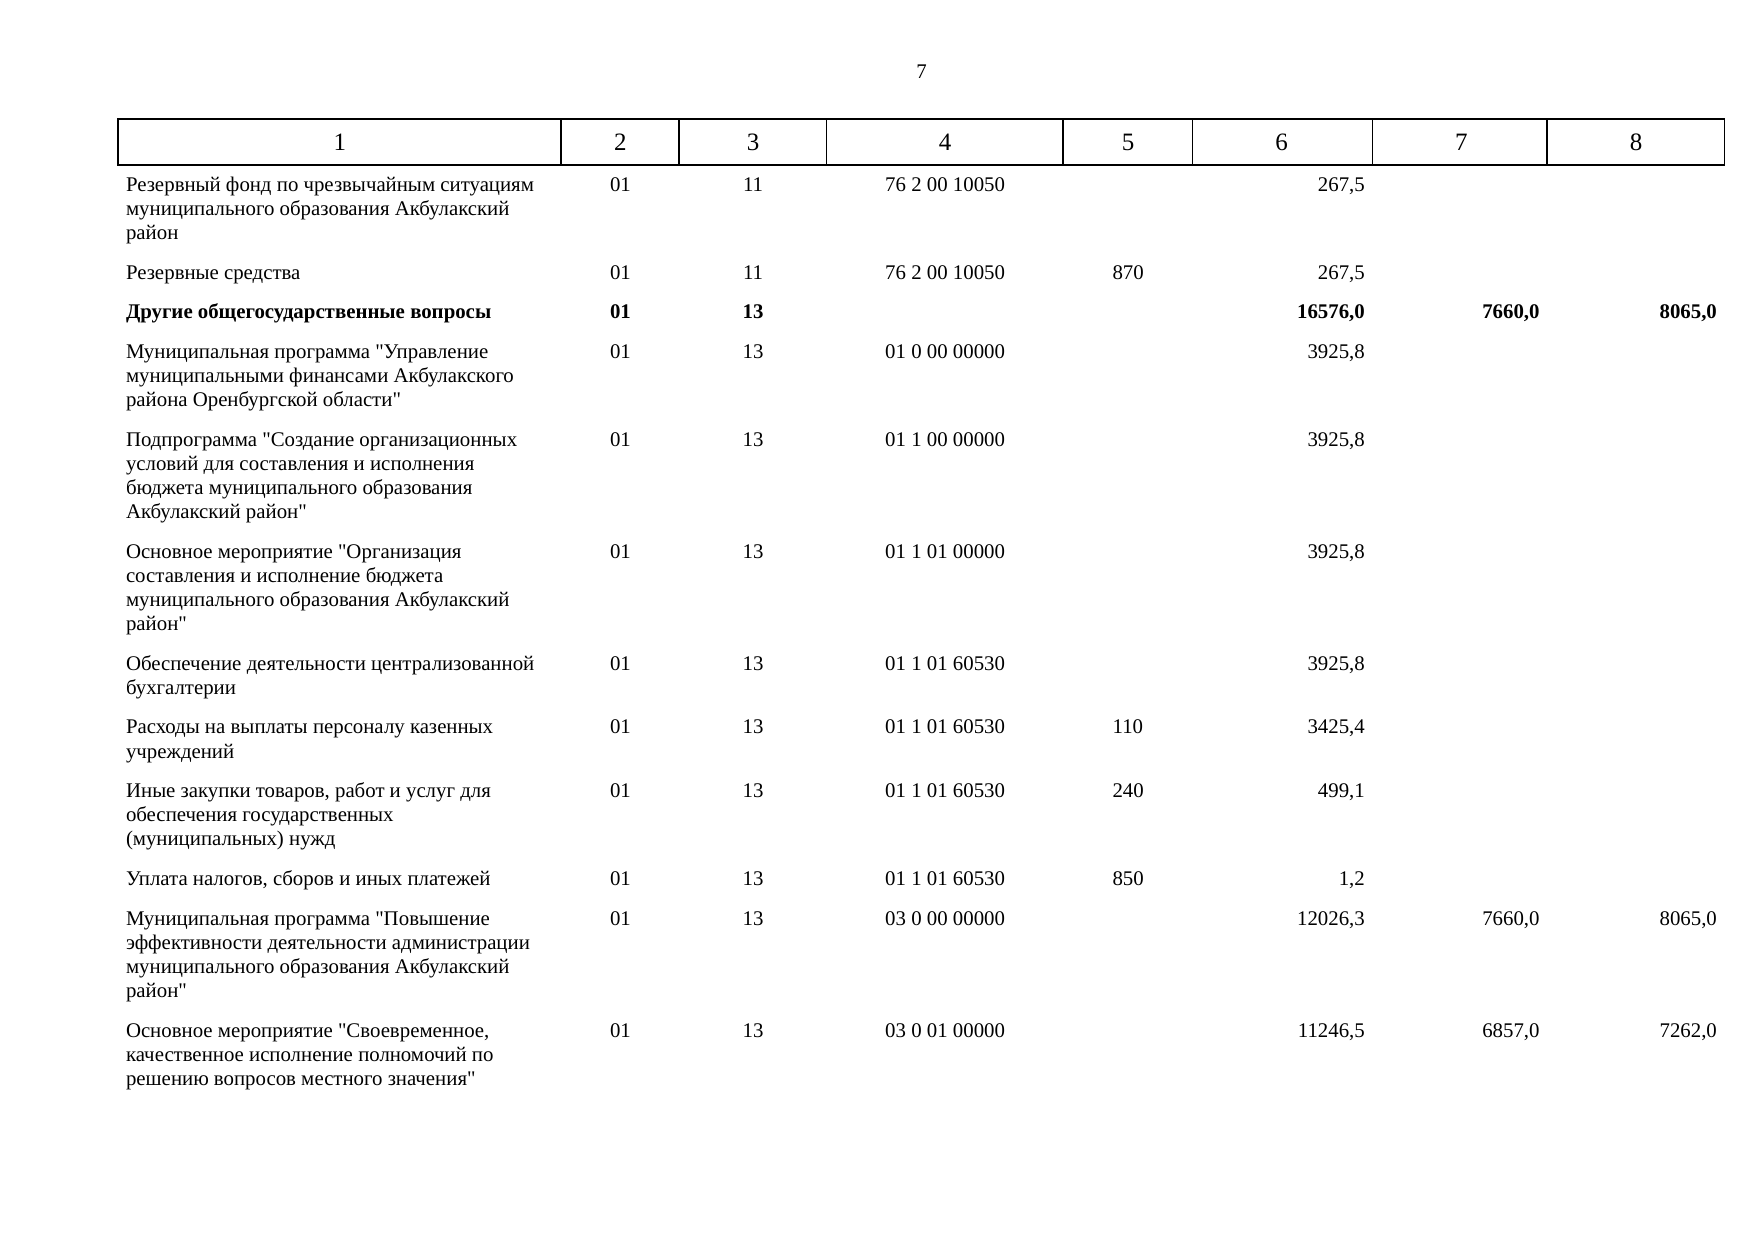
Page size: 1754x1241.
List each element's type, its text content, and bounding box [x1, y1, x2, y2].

table_cell 3925,8 [1193, 419, 1372, 531]
table_cell 11 [679, 166, 827, 252]
table_header 4 [835, 128, 1055, 156]
table_cell 01 [561, 252, 679, 292]
table_cell 267,5 [1193, 252, 1372, 292]
table_cell 01 [561, 166, 679, 252]
table_cell 01 [561, 331, 679, 419]
table_cell 8065,0 [1547, 292, 1724, 331]
table_header 5 [1071, 128, 1185, 156]
table_cell [1547, 419, 1724, 531]
table_cell 7262,0 [1547, 1010, 1724, 1098]
table_cell 7660,0 [1372, 898, 1547, 1010]
table_cell Обеспечение деятельности централизованной бухгалтерии [118, 643, 561, 707]
table_cell 03 0 00 00000 [827, 898, 1063, 1010]
table_cell 01 1 01 60530 [827, 770, 1063, 858]
table_cell 13 [679, 331, 827, 419]
table_header [562, 120, 678, 164]
table_cell 01 [561, 531, 679, 643]
table_header 2 [569, 128, 671, 156]
table_cell 110 [1063, 707, 1193, 770]
table_cell Основное мероприятие "Организация составления и исполнение бюджета муниципального образования Акбулакский район" [118, 531, 561, 643]
table_header [827, 120, 1062, 164]
table_cell Уплата налогов, сборов и иных платежей [118, 858, 561, 898]
table_cell 8065,0 [1547, 898, 1724, 1010]
table_header [680, 120, 826, 164]
table_cell Резервный фонд по чрезвычайным ситуациям муниципального образования Акбулакский район [118, 166, 561, 252]
table_cell 13 [679, 707, 827, 770]
table_cell [1547, 331, 1724, 419]
table_cell [1547, 166, 1724, 252]
table_cell Другие общегосударственные вопросы [118, 292, 561, 331]
table_cell Расходы на выплаты персоналу казенных учреждений [118, 707, 561, 770]
table_cell 13 [679, 770, 827, 858]
table_cell [1547, 643, 1724, 707]
table_cell 13 [679, 643, 827, 707]
table_cell 76 2 00 10050 [827, 252, 1063, 292]
table_cell [1547, 707, 1724, 770]
table_cell [1063, 643, 1193, 707]
table_cell 13 [679, 419, 827, 531]
table_cell 3925,8 [1193, 643, 1372, 707]
table_cell 11 [679, 252, 827, 292]
table_cell [1372, 707, 1547, 770]
table_header 3 [687, 128, 819, 156]
table_cell [1063, 898, 1193, 1010]
table_cell 13 [679, 292, 827, 331]
table_cell 01 [561, 292, 679, 331]
table_cell 850 [1063, 858, 1193, 898]
table_cell 13 [679, 1010, 827, 1098]
table_cell [1063, 1010, 1193, 1098]
table_header 7 [1380, 128, 1542, 156]
table_header [1193, 120, 1372, 164]
table_cell 11246,5 [1193, 1010, 1372, 1098]
table_cell [1372, 166, 1547, 252]
table_cell 13 [679, 898, 827, 1010]
table_cell [1063, 419, 1193, 531]
table_cell 240 [1063, 770, 1193, 858]
table_cell 13 [679, 858, 827, 898]
table_cell [1372, 331, 1547, 419]
table_cell 01 [561, 707, 679, 770]
table_cell 267,5 [1193, 166, 1372, 252]
table_cell [1063, 531, 1193, 643]
table_cell Иные закупки товаров, работ и услуг для обеспечения государственных (муниципальных) нужд [118, 770, 561, 858]
table_cell 870 [1063, 252, 1193, 292]
table_cell Подпрограмма "Создание организационных условий для составления и исполнения бюджета муниципального образования Акбулакский район" [118, 419, 561, 531]
table_cell Резервные средства [118, 252, 561, 292]
table_cell 01 [561, 643, 679, 707]
table_header 6 [1201, 128, 1362, 156]
table_header [119, 120, 560, 164]
table_cell 1,2 [1193, 858, 1372, 898]
table_cell [1372, 770, 1547, 858]
table_cell 01 1 01 60530 [827, 643, 1063, 707]
table_cell 16576,0 [1193, 292, 1372, 331]
table_cell 01 0 00 00000 [827, 331, 1063, 419]
table_cell [1547, 858, 1724, 898]
table_cell [1547, 252, 1724, 292]
table_cell 01 1 01 60530 [827, 858, 1063, 898]
table_cell 7660,0 [1372, 292, 1547, 331]
table_cell 3425,4 [1193, 707, 1372, 770]
table_cell 01 1 01 60530 [827, 707, 1063, 770]
table_cell 01 1 00 00000 [827, 419, 1063, 531]
table_header 1 [126, 128, 553, 156]
table_cell 01 [561, 858, 679, 898]
table_cell [1063, 166, 1193, 252]
table_header [1373, 120, 1546, 164]
table_cell 01 [561, 898, 679, 1010]
table_cell [1547, 531, 1724, 643]
table_cell 6857,0 [1372, 1010, 1547, 1098]
table_cell Муниципальная программа "Управление муниципальными финансами Акбулакского района Оренбургской области" [118, 331, 561, 419]
table_cell Муниципальная программа "Повышение эффективности деятельности администрации муниципального образования Акбулакский район" [118, 898, 561, 1010]
table_cell 76 2 00 10050 [827, 166, 1063, 252]
table_cell 13 [679, 531, 827, 643]
table_header 8 [1555, 128, 1716, 156]
table_cell 01 [561, 1010, 679, 1098]
table_cell [1372, 531, 1547, 643]
table_cell Основное мероприятие "Своевременное, качественное исполнение полномочий по решению вопросов местного значения" [118, 1010, 561, 1098]
table_header [1548, 120, 1724, 164]
table_cell 499,1 [1193, 770, 1372, 858]
table_cell [1063, 331, 1193, 419]
table_cell [1063, 292, 1193, 331]
table_cell 12026,3 [1193, 898, 1372, 1010]
table_cell 03 0 01 00000 [827, 1010, 1063, 1098]
table_cell [1372, 643, 1547, 707]
table_header [1064, 120, 1192, 164]
table_cell 01 [561, 419, 679, 531]
table_cell [1547, 770, 1724, 858]
table_cell [1372, 252, 1547, 292]
table_cell 01 1 01 00000 [827, 531, 1063, 643]
table_cell 01 [561, 770, 679, 858]
table_cell [1372, 858, 1547, 898]
table_cell [827, 292, 1063, 331]
table_cell 3925,8 [1193, 531, 1372, 643]
table_cell [1372, 419, 1547, 531]
table_cell 3925,8 [1193, 331, 1372, 419]
